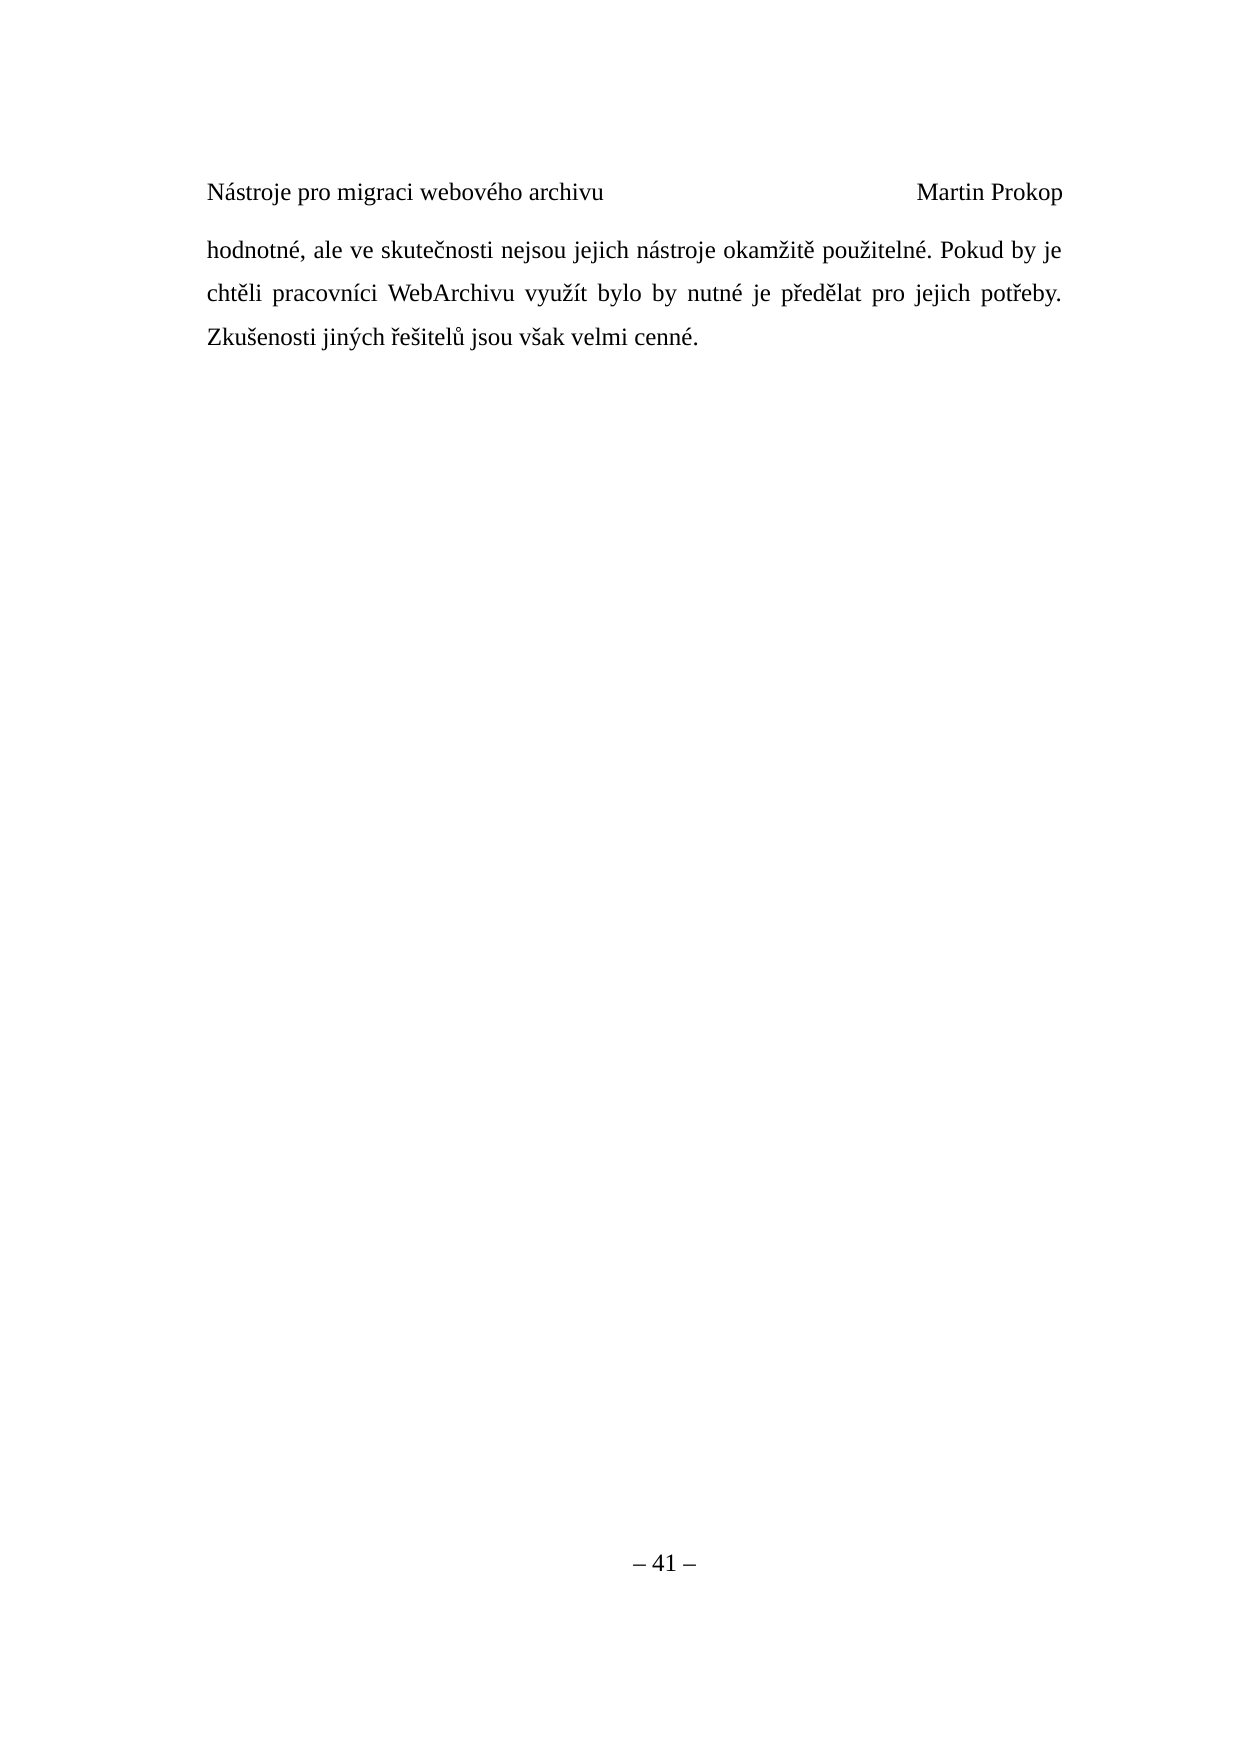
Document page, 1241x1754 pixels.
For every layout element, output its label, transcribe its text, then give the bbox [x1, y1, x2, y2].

text hodnotné, ale ve skutečnosti nejsou jejich nástroje okamžitě použitelné. Pokud by je chtěli pracovníci WebArchivu využít bylo by nutné je předělat pro jejich potřeby. Zkušenosti jiných řešitelů jsou však velmi cenné. [207, 235, 1063, 350]
